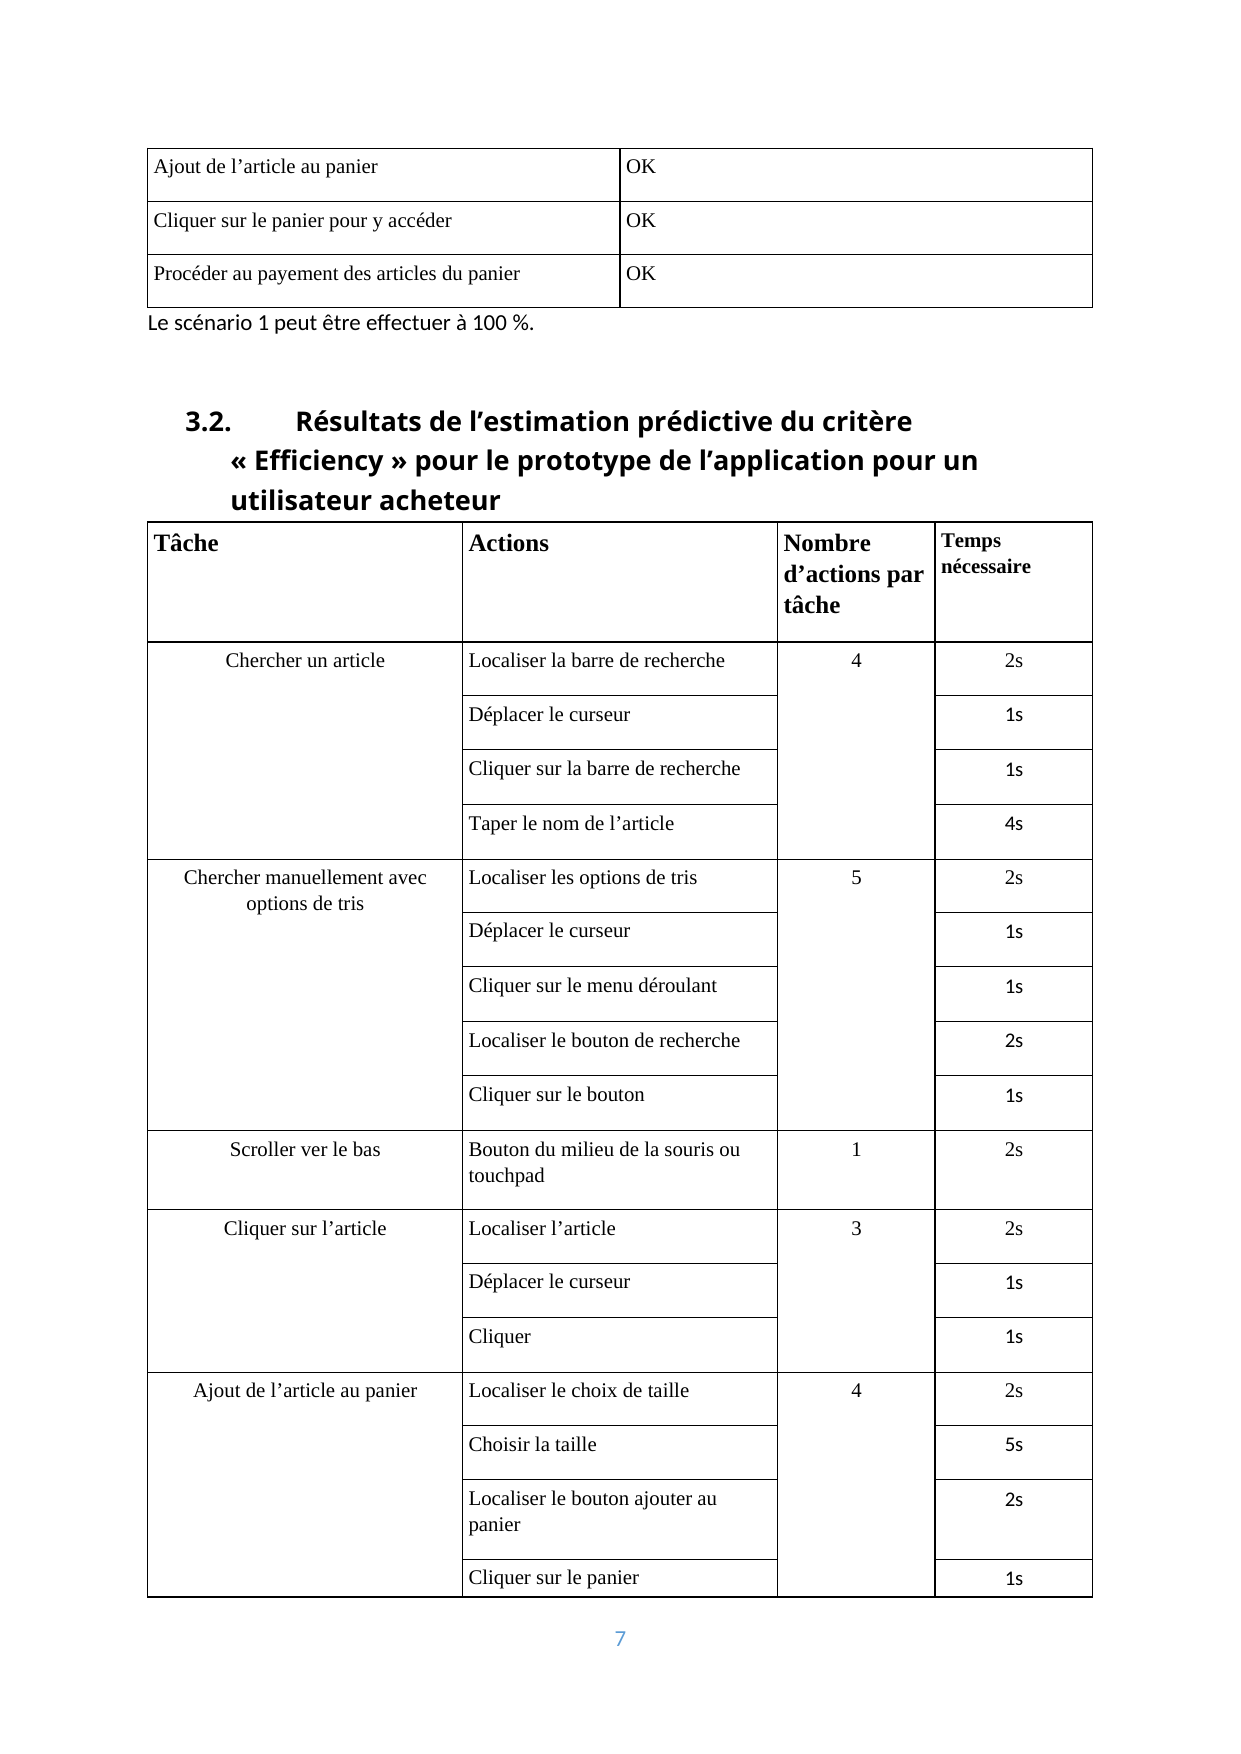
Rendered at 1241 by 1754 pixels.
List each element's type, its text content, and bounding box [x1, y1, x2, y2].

table_cell 1s [936, 696, 1092, 749]
table_header Actions [463, 523, 777, 641]
table_cell Localiser le bouton ajouter au panier [463, 1480, 777, 1558]
table_cell Ajout de l’article au panier [148, 149, 619, 201]
table_cell OK [621, 149, 1092, 201]
table_cell Cliquer sur le panier [463, 1560, 777, 1596]
table_cell Scroller ver le bas [148, 1131, 462, 1209]
table_cell Localiser la barre de recherche [463, 643, 777, 695]
table_cell 1s [936, 1560, 1092, 1596]
table_cell Déplacer le curseur [463, 696, 777, 749]
table_cell 1s [936, 750, 1092, 804]
table_cell Chercher manuellement avec options de tris [148, 860, 462, 1130]
table_header Nombre d’actions par tâche [778, 523, 934, 641]
table_cell Déplacer le curseur [463, 913, 777, 966]
table_cell Localiser le choix de taille [463, 1373, 777, 1425]
table_cell 2s [936, 1022, 1092, 1075]
table_header Temps nécessaire [936, 523, 1092, 641]
table_cell Cliquer sur le menu déroulant [463, 967, 777, 1021]
table_cell 1s [936, 913, 1092, 966]
table_cell 1s [936, 967, 1092, 1021]
table_cell Ajout de l’article au panier [148, 1373, 462, 1596]
table_cell 2s [936, 1373, 1092, 1425]
table_cell 2s [936, 860, 1092, 912]
table_cell Localiser l’article [463, 1210, 777, 1262]
table_cell 2s [936, 1210, 1092, 1262]
table_cell Déplacer le curseur [463, 1264, 777, 1317]
table_cell 4s [936, 805, 1092, 858]
table_cell 5s [936, 1426, 1092, 1479]
table_cell 1s [936, 1076, 1092, 1130]
table_cell 5 [778, 860, 934, 1130]
table_cell Cliquer sur le panier pour y accéder [148, 202, 619, 254]
table_cell Cliquer [463, 1318, 777, 1372]
table_cell 3 [778, 1210, 934, 1372]
table_cell Procéder au payement des articles du panier [148, 255, 619, 307]
table_cell Localiser les options de tris [463, 860, 777, 912]
table_header Tâche [148, 523, 462, 641]
table_cell Chercher un article [148, 643, 462, 858]
table_cell 1s [936, 1318, 1092, 1372]
table_cell Bouton du milieu de la souris ou touchpad [463, 1131, 777, 1209]
table_cell OK [621, 202, 1092, 254]
table_cell Cliquer sur l’article [148, 1210, 462, 1372]
table_cell Cliquer sur le bouton [463, 1076, 777, 1130]
table_cell 2s [936, 1131, 1092, 1209]
table_cell 2s [936, 643, 1092, 695]
subtitle Résultats de l’estimation prédictive du critère « Efficiency » pour le prototype de l’application pour un utilisateur acheteur [185, 402, 1093, 518]
table_cell 1s [936, 1264, 1092, 1317]
table_cell Localiser le bouton de recherche [463, 1022, 777, 1075]
text Le scénario 1 peut être effectuer à 100 %. [148, 308, 1093, 336]
table_cell 4 [778, 1373, 934, 1596]
table_cell OK [621, 255, 1092, 307]
table_cell Cliquer sur la barre de recherche [463, 750, 777, 804]
table_cell Choisir la taille [463, 1426, 777, 1479]
table_cell 4 [778, 643, 934, 858]
table_cell Taper le nom de l’article [463, 805, 777, 858]
table_cell 1 [778, 1131, 934, 1209]
table_cell 2s [936, 1480, 1092, 1558]
